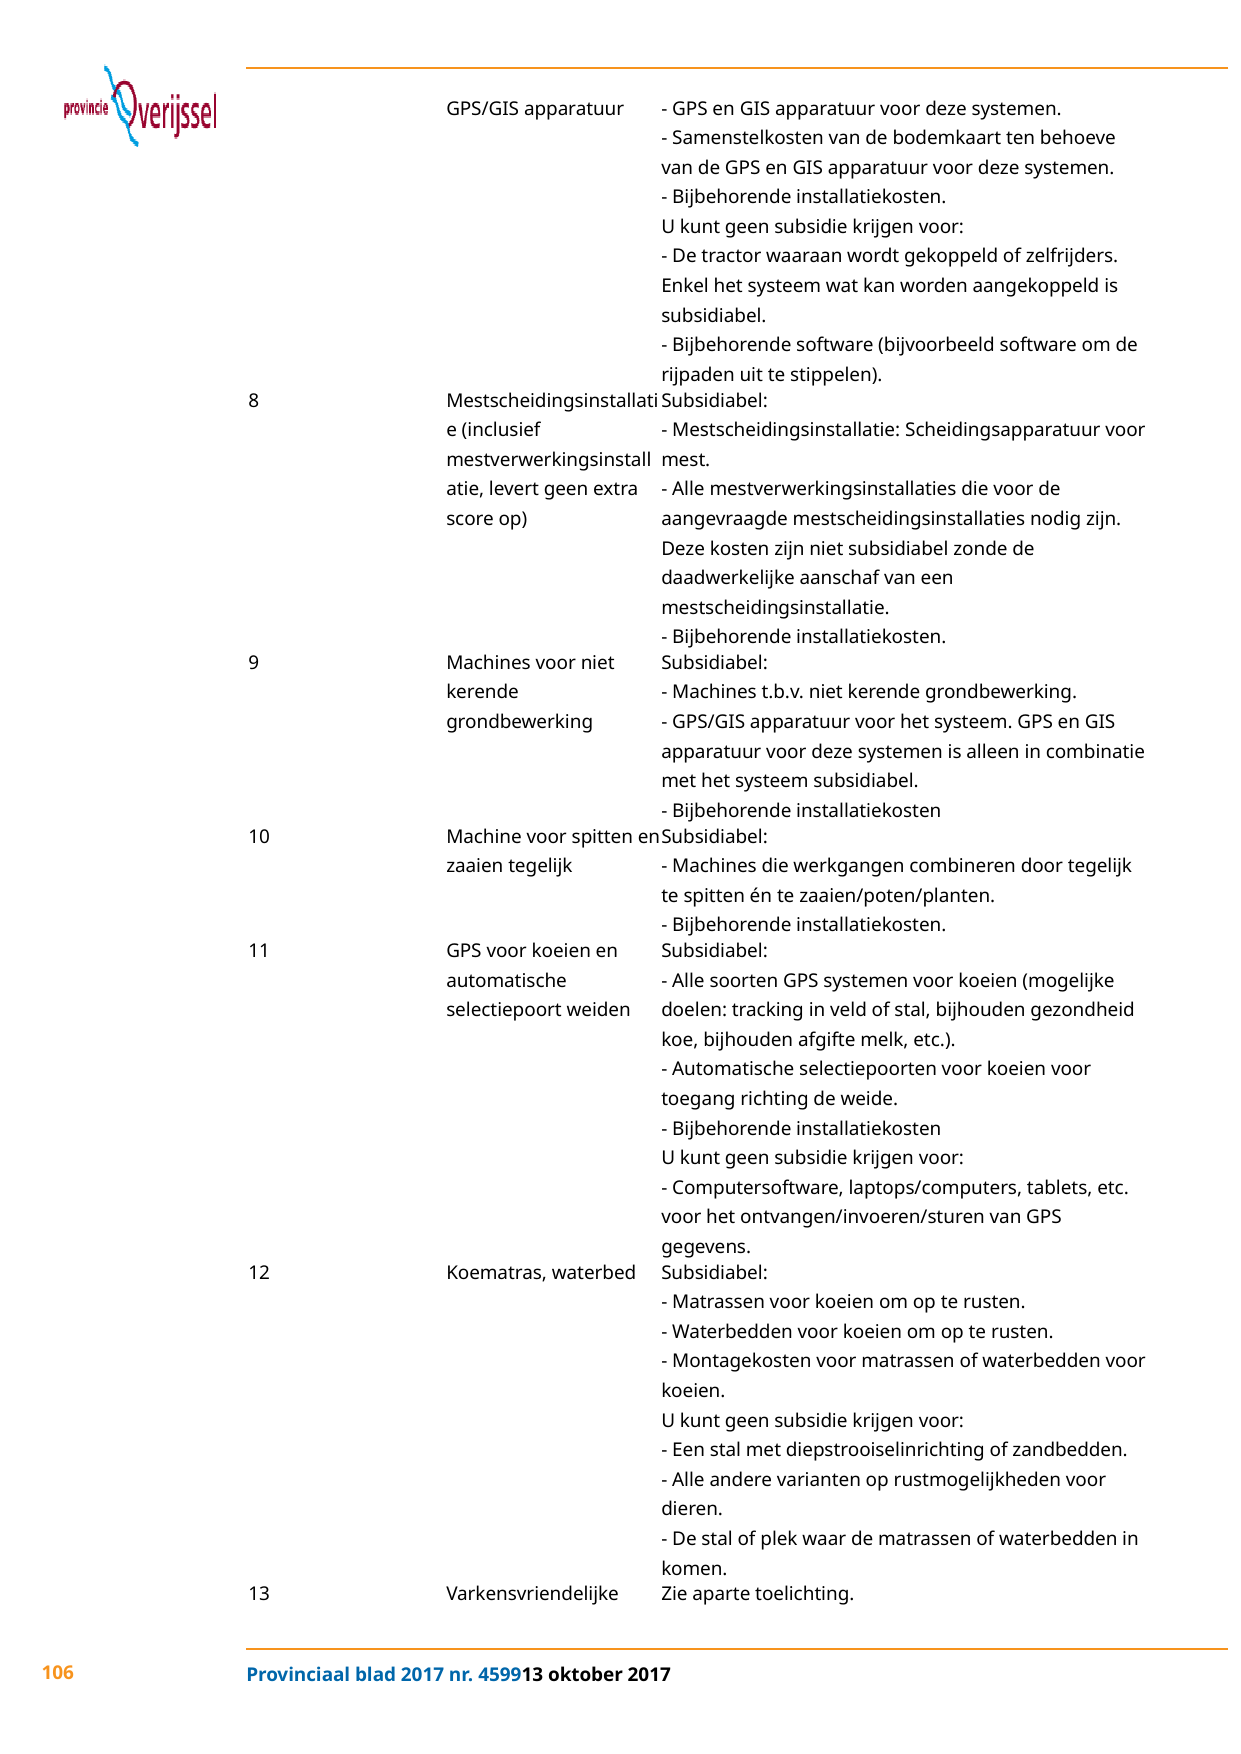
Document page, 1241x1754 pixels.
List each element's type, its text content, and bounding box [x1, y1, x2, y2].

table_cell Subsidiabel: - Mestscheidingsinstallatie: Scheidingsapparatuur voor mest. - Alle mestverwerkingsinstallaties die voor de aangevraagde mestscheidingsinstallaties nodig zijn. Deze kosten zijn niet subsidiabel zonde de daadwerkelijke aanschaf van een mestscheidingsinstallatie. - Bijbehorende installatiekosten. [661, 387, 1152, 649]
table_cell 12 [248, 1259, 446, 1580]
table_cell 11 [248, 937, 446, 1259]
table_cell Subsidiabel: - Machines t.b.v. niet kerende grondbewerking. - GPS/GIS apparatuur voor het systeem. GPS en GIS apparatuur voor deze systemen is alleen in combinatie met het systeem subsidiabel. - Bijbehorende installatiekosten [661, 649, 1152, 823]
table_cell Koematras, waterbed [446, 1259, 661, 1580]
table_cell 9 [248, 649, 446, 823]
table_cell Varkensvriendelijke [446, 1580, 661, 1606]
table_cell GPS/GIS apparatuur [446, 95, 661, 387]
table_cell Subsidiabel: - Machines die werkgangen combineren door tegelijk te spitten én te zaaien/poten/planten. - Bijbehorende installatiekosten. [661, 823, 1152, 937]
table_cell - GPS en GIS apparatuur voor deze systemen. - Samenstelkosten van de bodemkaart ten behoeve van de GPS en GIS apparatuur voor deze systemen. - Bijbehorende installatiekosten. U kunt geen subsidie krijgen voor: - De tractor waaraan wordt gekoppeld of zelfrijders. Enkel het systeem wat kan worden aangekoppeld is subsidiabel. - Bijbehorende software (bijvoorbeeld software om de rijpaden uit te stippelen). [661, 95, 1152, 387]
table_cell 13 [248, 1580, 446, 1606]
table_cell 8 [248, 387, 446, 649]
table_cell Zie aparte toelichting. [661, 1580, 1152, 1606]
table_cell Subsidiabel: - Alle soorten GPS systemen voor koeien (mogelijke doelen: tracking in veld of stal, bijhouden gezondheid koe, bijhouden afgifte melk, etc.). - Automatische selectiepoorten voor koeien voor toegang richting de weide. - Bijbehorende installatiekosten U kunt geen subsidie krijgen voor: - Computersoftware, laptops/computers, tablets, etc. voor het ontvangen/invoeren/sturen van GPS gegevens. [661, 937, 1152, 1259]
table_cell Machine voor spitten en zaaien tegelijk [446, 823, 661, 937]
table_cell GPS voor koeien en automatische selectiepoort weiden [446, 937, 661, 1259]
table_cell Mestscheidingsinstallatie (inclusief mestverwerkingsinstallatie, levert geen extra score op) [446, 387, 661, 649]
table_cell Subsidiabel: - Matrassen voor koeien om op te rusten. - Waterbedden voor koeien om op te rusten. - Montagekosten voor matrassen of waterbedden voor koeien. U kunt geen subsidie krijgen voor: - Een stal met diepstrooiselinrichting of zandbedden. - Alle andere varianten op rustmogelijkheden voor dieren. - De stal of plek waar de matrassen of waterbedden in komen. [661, 1259, 1152, 1580]
table_cell [248, 95, 446, 387]
picture [41, 47, 231, 172]
table_cell 10 [248, 823, 446, 937]
table_cell Machines voor niet kerende grondbewerking [446, 649, 661, 823]
